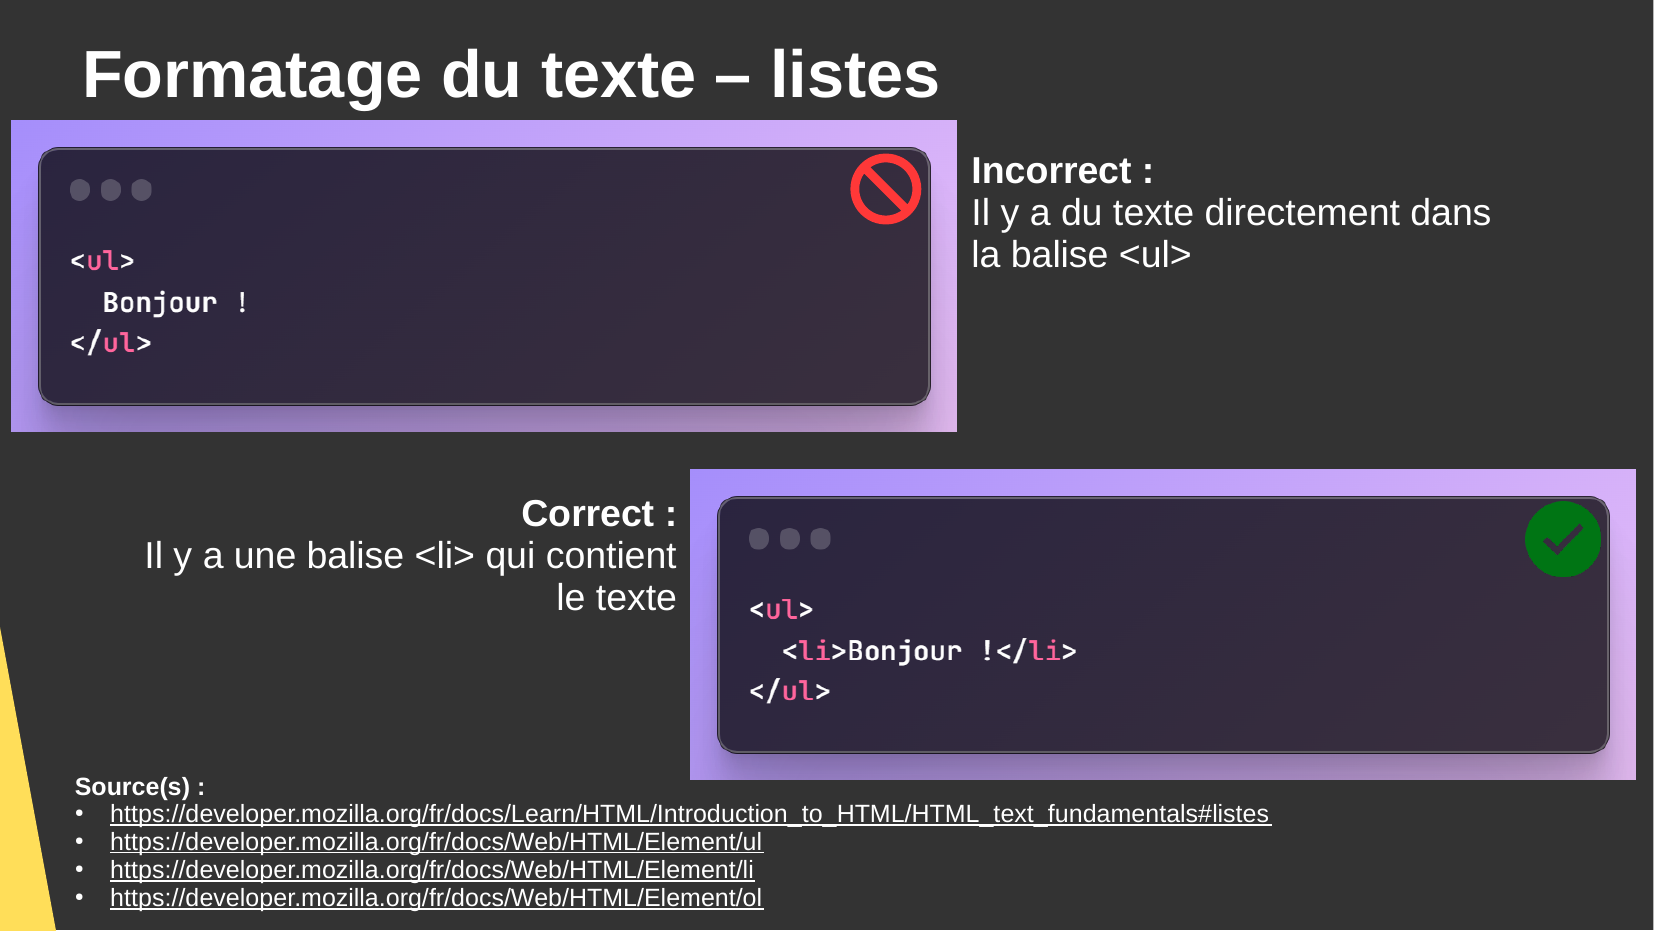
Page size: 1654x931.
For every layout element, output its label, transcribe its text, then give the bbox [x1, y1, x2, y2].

title Formatage du texte – listes [82, 37, 1571, 114]
text_box [0, 627, 57, 931]
text_box Correct : Il y a une balise <li> qui contient le texte [124, 485, 692, 626]
picture [11, 120, 957, 432]
picture [690, 469, 1636, 780]
text_box Incorrect : Il y a du texte directement dans la balise <ul> [956, 141, 1525, 283]
text_box Source(s) : https://developer.mozilla.org/fr/docs/Learn/HTML/Introduction_to_HTML/HTML_text_fundamentals#listes https://developer.mozilla.org/fr/docs/Web/HTML/Element/ul https://developer.mozilla.org/fr/docs/Web/HTML/Element/li https://developer.mozilla.org/fr/docs/Web/HTML/Element/ol [60, 764, 1546, 920]
text_box [850, 153, 922, 225]
